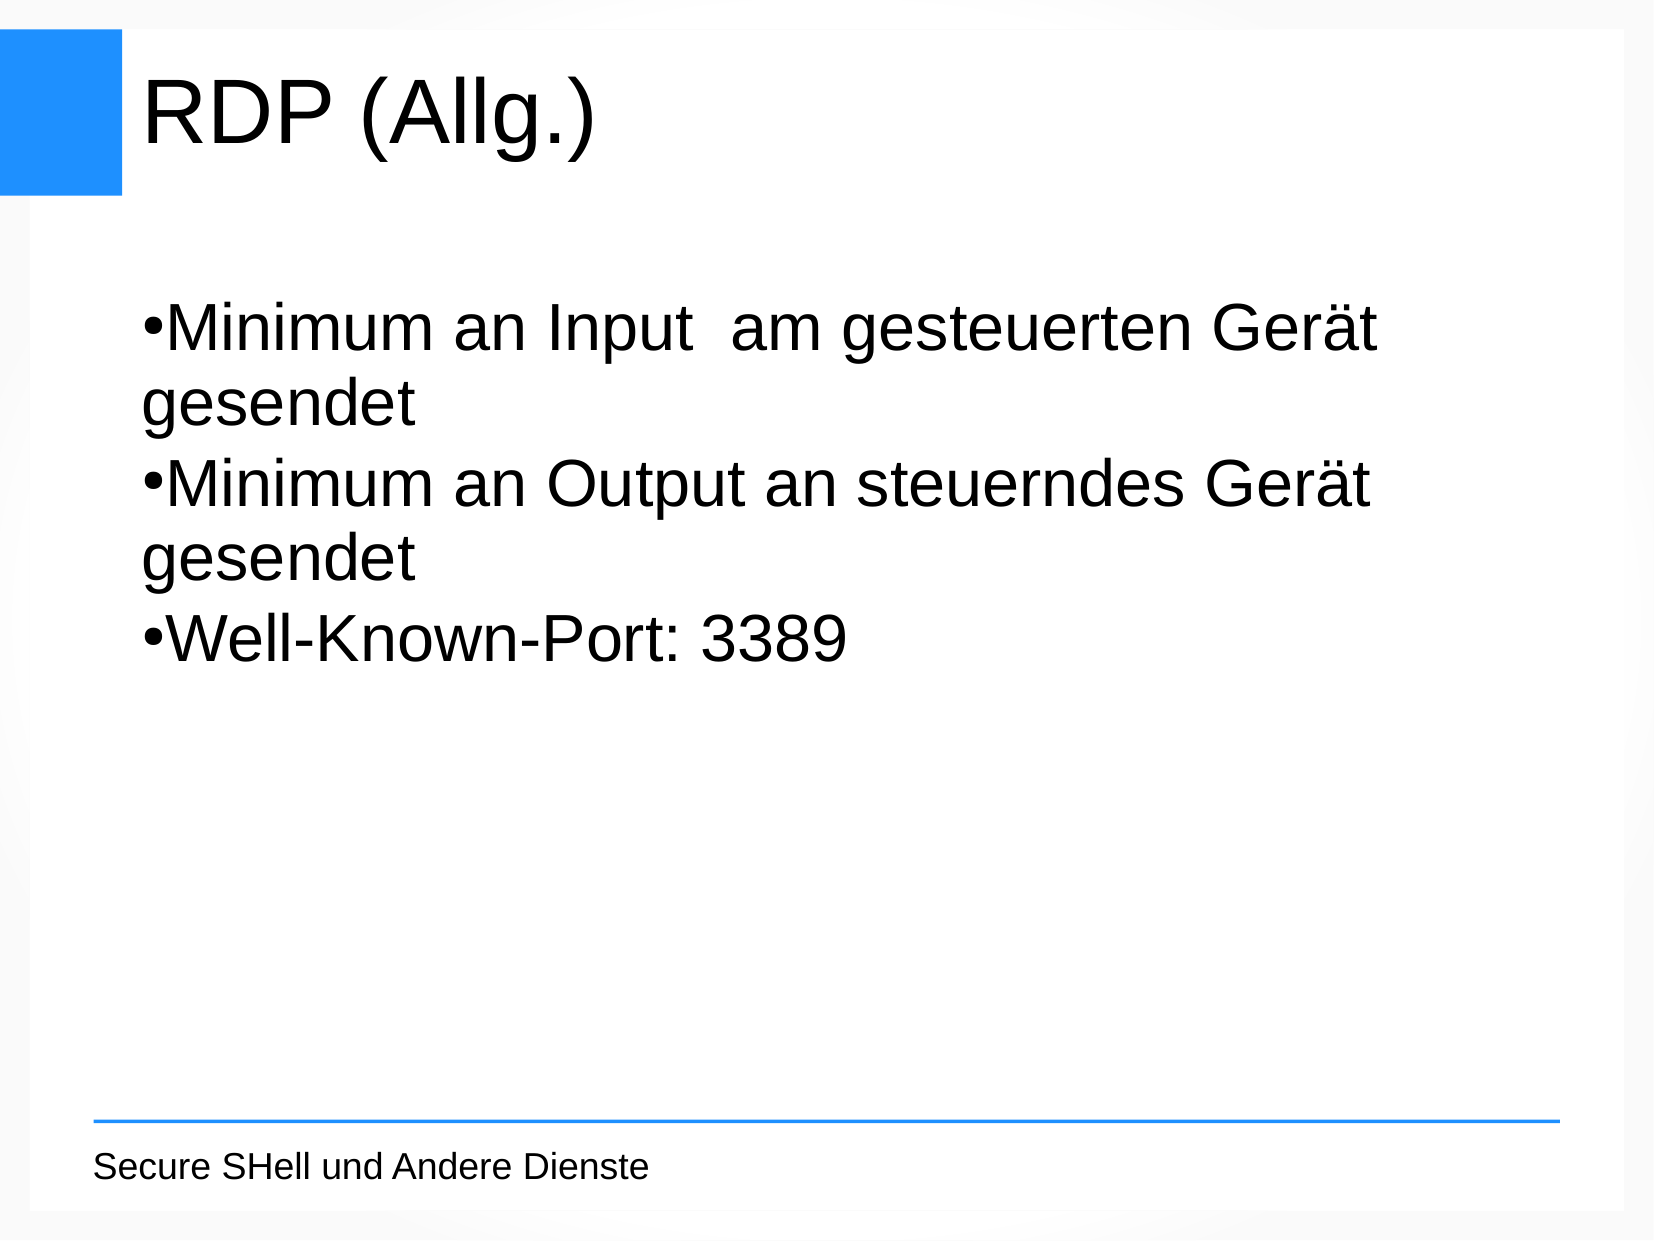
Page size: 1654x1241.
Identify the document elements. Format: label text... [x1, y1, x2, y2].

title RDP (Allg.) [141, 35, 1524, 189]
text_box Secure SHell und Andere Dienste [77, 1138, 756, 1237]
subtitle Minimum an Input am gesteuerten Gerät gesendet Minimum an Output an steuerndes Gerät gesendet Well-Known-Port: 3389 [82, 290, 1538, 1010]
